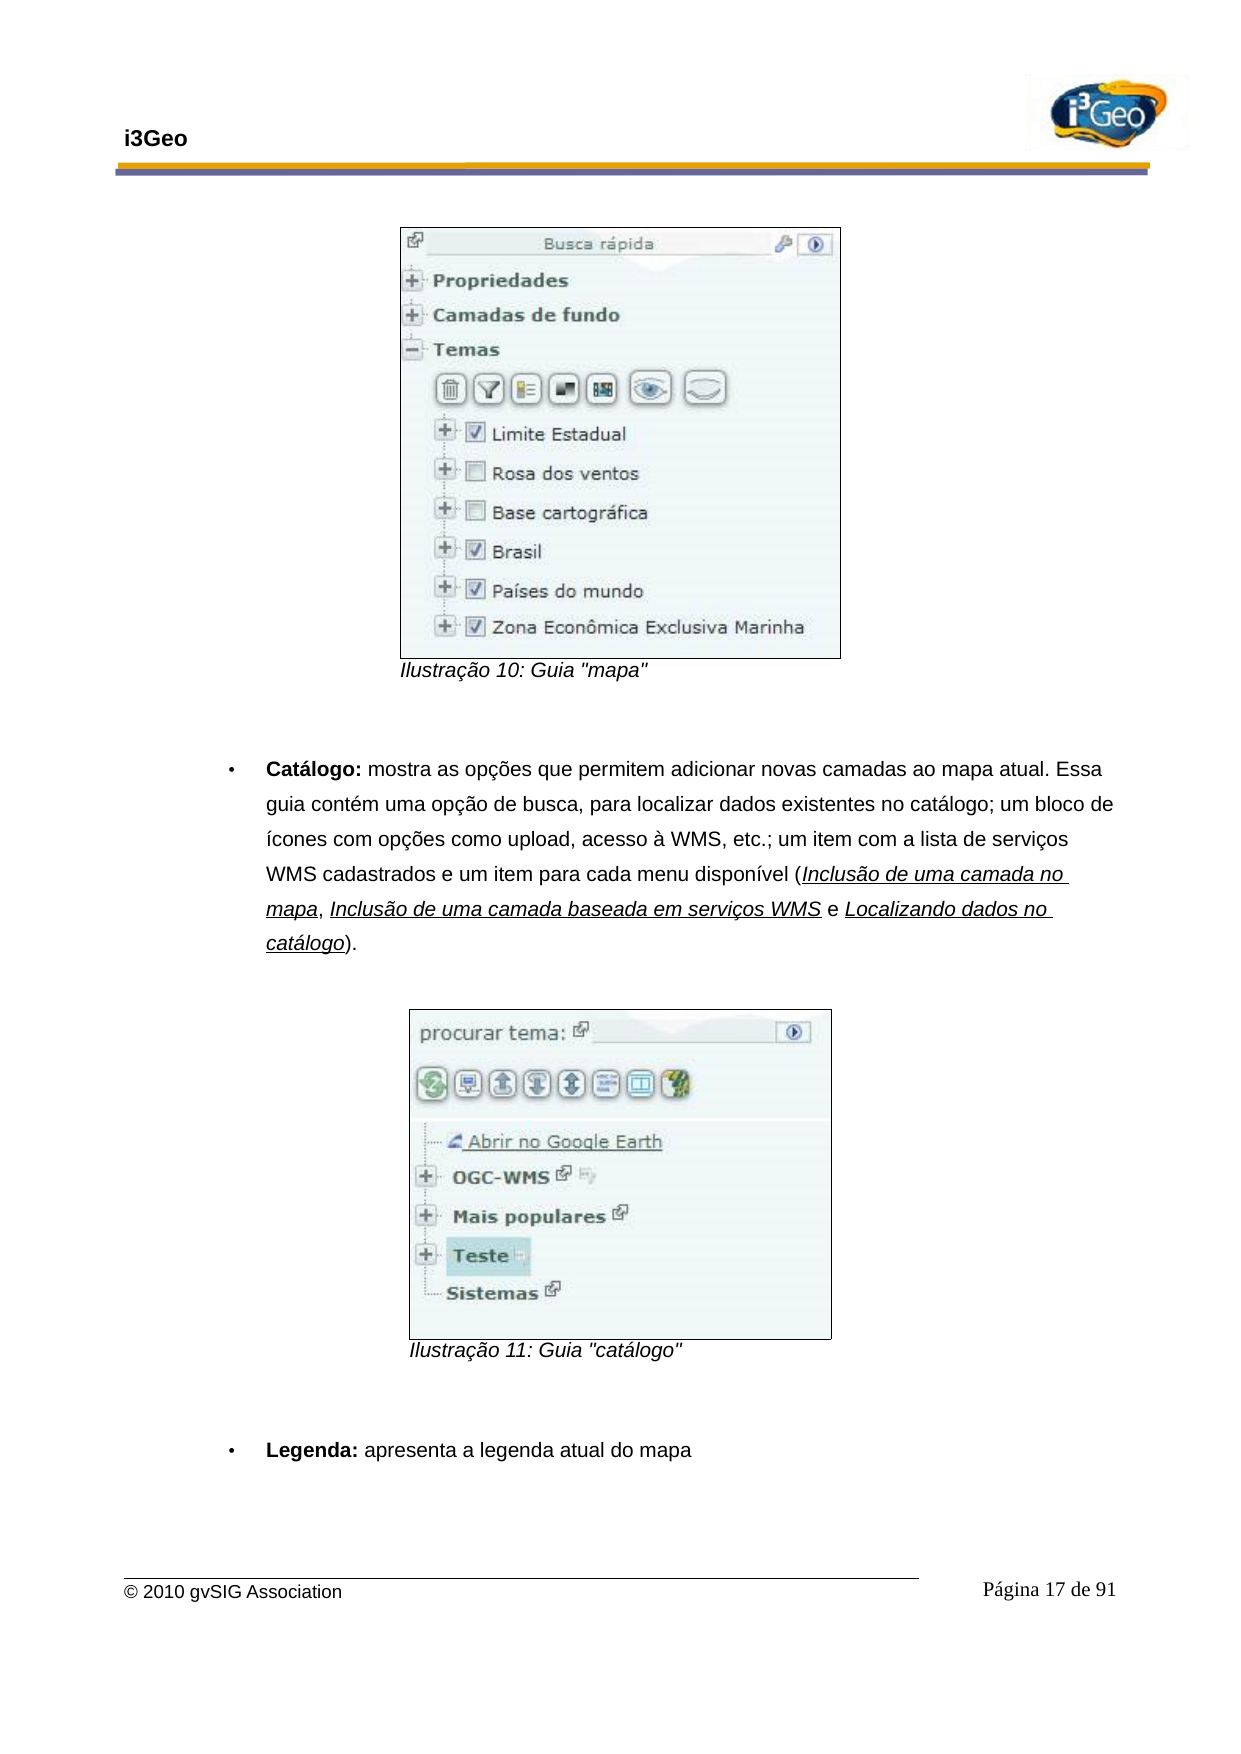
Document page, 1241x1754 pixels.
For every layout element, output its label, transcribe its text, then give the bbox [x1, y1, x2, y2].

picture [401, 228, 840, 658]
picture [410, 1010, 831, 1339]
list Ilustração 10: Guia "mapa" [400, 659, 840, 681]
list Catálogo: mostra as opções que permitem adicionar novas camadas ao mapa atual. Essa guia contém uma opção de busca, para localizar dados existentes no catálogo; um bloco de ícones com opções como upload, acesso à WMS, etc.; um item com a lista de serviços WMS cadastrados e um item para cada menu disponível (Inclusão de uma camada no mapa, Inclusão de uma camada baseada em serviços WMS e Localizando dados no catálogo). [228, 758, 1122, 955]
list Legenda: apresenta a legenda atual do mapa [228, 1439, 1122, 1462]
picture [1025, 74, 1191, 151]
list Ilustração 11: Guia "catálogo" [409, 1340, 831, 1362]
